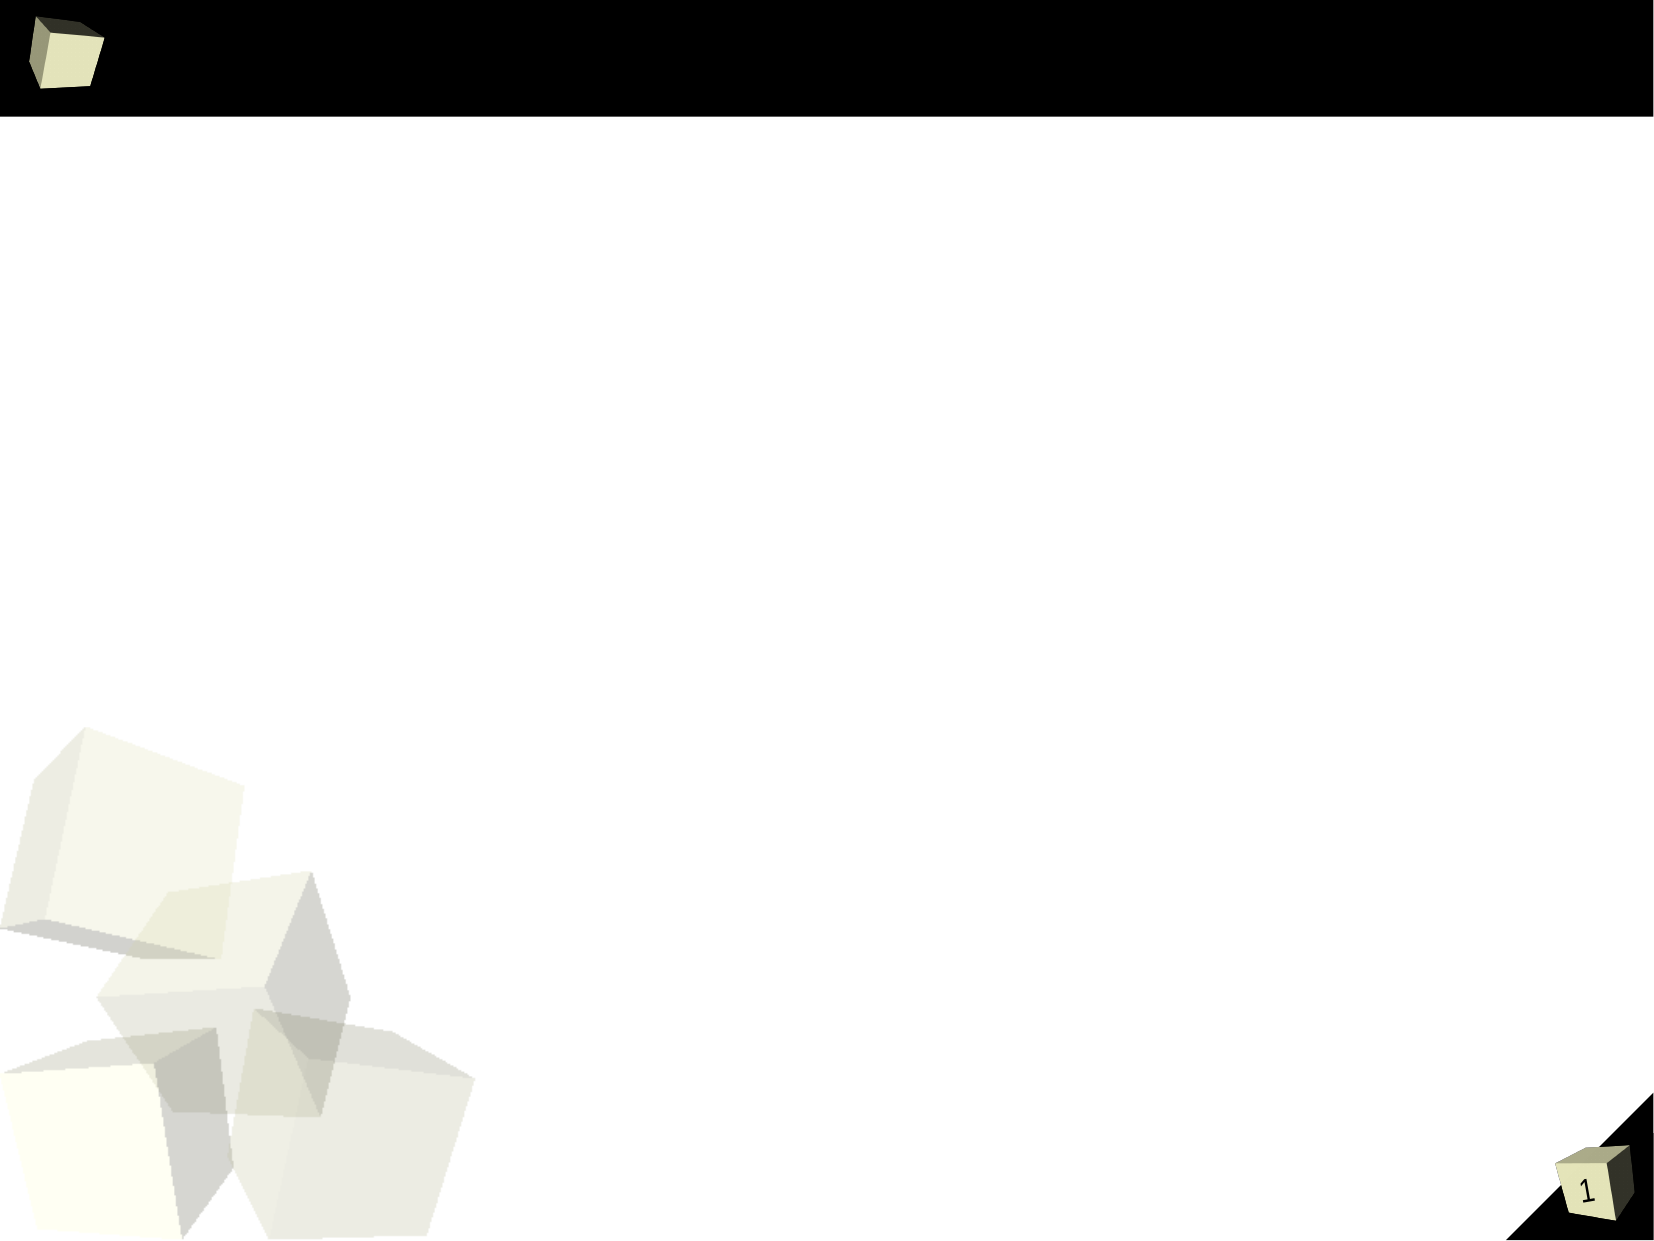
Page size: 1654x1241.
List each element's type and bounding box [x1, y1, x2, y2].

picture [0, 726, 477, 1241]
